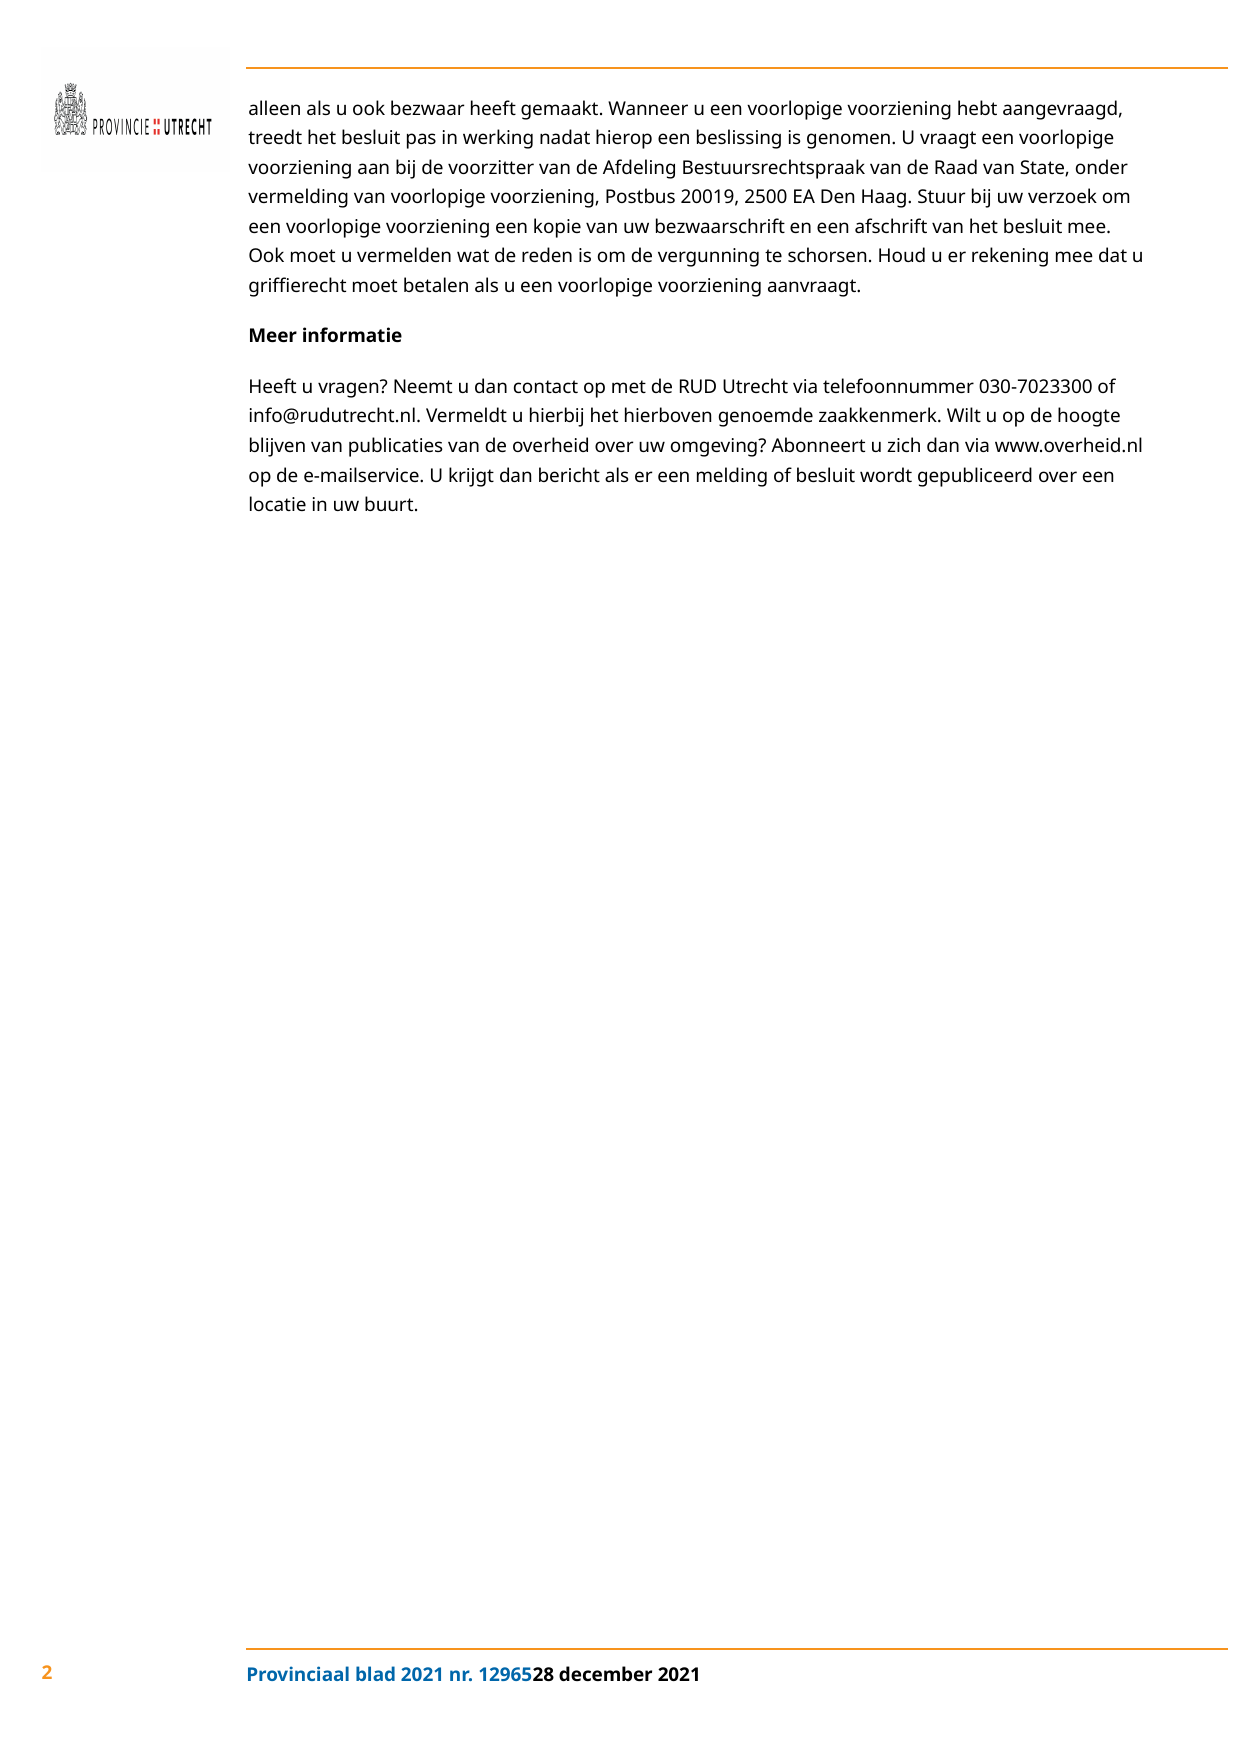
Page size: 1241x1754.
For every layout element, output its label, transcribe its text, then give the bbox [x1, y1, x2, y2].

text alleen als u ook bezwaar heeft gemaakt. Wanneer u een voorlopige voorziening hebt aangevraagd, treedt het besluit pas in werking nadat hierop een beslissing is genomen. U vraagt een voorlopige voorziening aan bij de voorzitter van de Afdeling Bestuursrechtspraak van de Raad van State, onder vermelding van voorlopige voorziening, Postbus 20019, 2500 EA Den Haag. Stuur bij uw verzoek om een voorlopige voorziening een kopie van uw bezwaarschrift en een afschrift van het besluit mee. Ook moet u vermelden wat de reden is om de vergunning te schorsen. Houd u er rekening mee dat u griffierecht moet betalen als u een voorlopige voorziening aanvraagt. [248, 95, 1152, 298]
picture [41, 47, 231, 172]
text Heeft u vragen? Neemt u dan contact op met de RUD Utrecht via telefoonnummer 030-7023300 of info@rudutrecht.nl. Vermeldt u hierbij het hierboven genoemde zaakkenmerk. Wilt u op de hoogte blijven van publicaties van de overheid over uw omgeving? Abonneert u zich dan via www.overheid.nl op de e-mailservice. U krijgt dan bericht als er een melding of besluit wordt gepubliceerd over een locatie in uw buurt. [248, 373, 1152, 517]
text Meer informatie [248, 323, 1152, 348]
